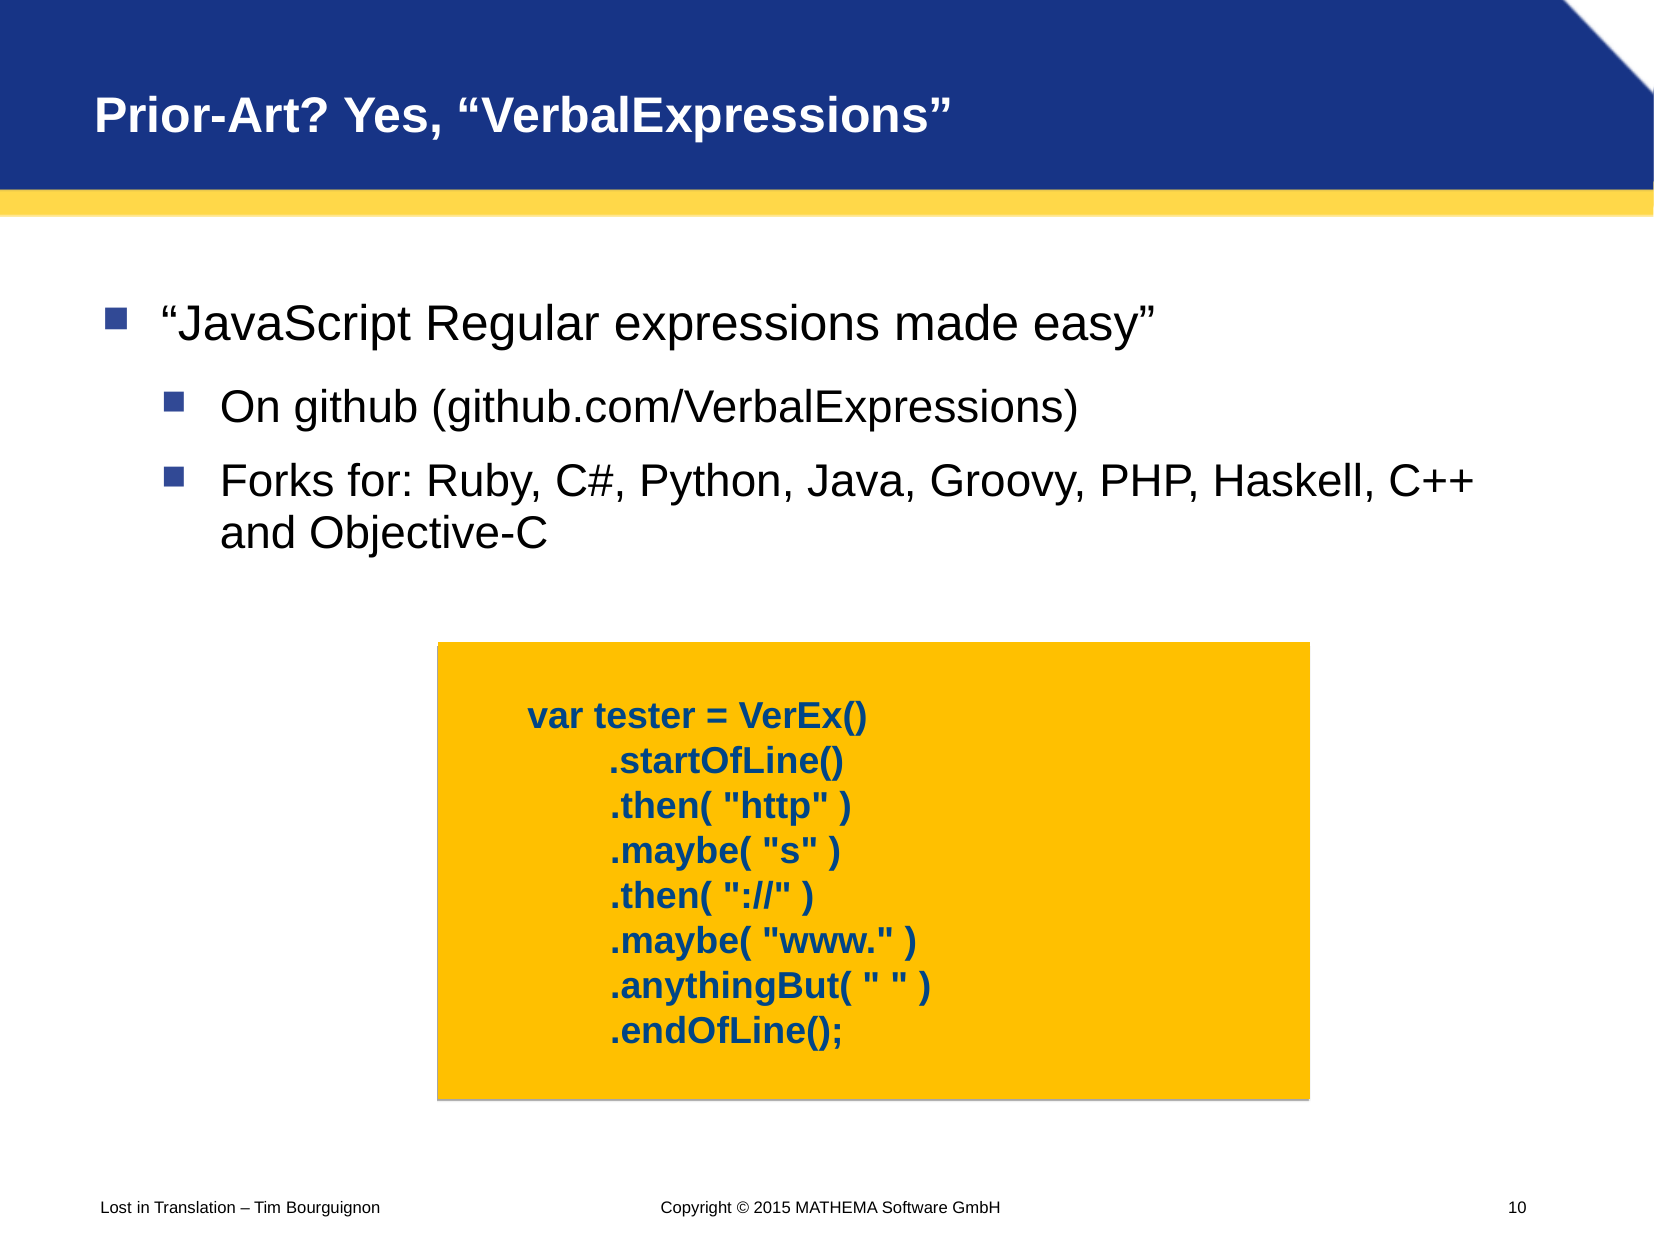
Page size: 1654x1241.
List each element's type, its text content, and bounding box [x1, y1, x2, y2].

list “JavaScript Regular expressions made easy” On github (github.com/VerbalExpressions) Forks for: Ruby, C#, Python, Java, Groovy, PHP, Haskell, C++ and Objective-C [101, 295, 1528, 1139]
picture [0, 0, 1654, 1241]
text_box var tester = VerEx() .startOfLine() .then( "http" ) .maybe( "s" ) .then( "://" ) .maybe( "www." ) .anythingBut( " " ) .endOfLine(); [438, 642, 1310, 1099]
title Prior-Art? Yes, “VerbalExpressions” [94, 69, 1165, 162]
